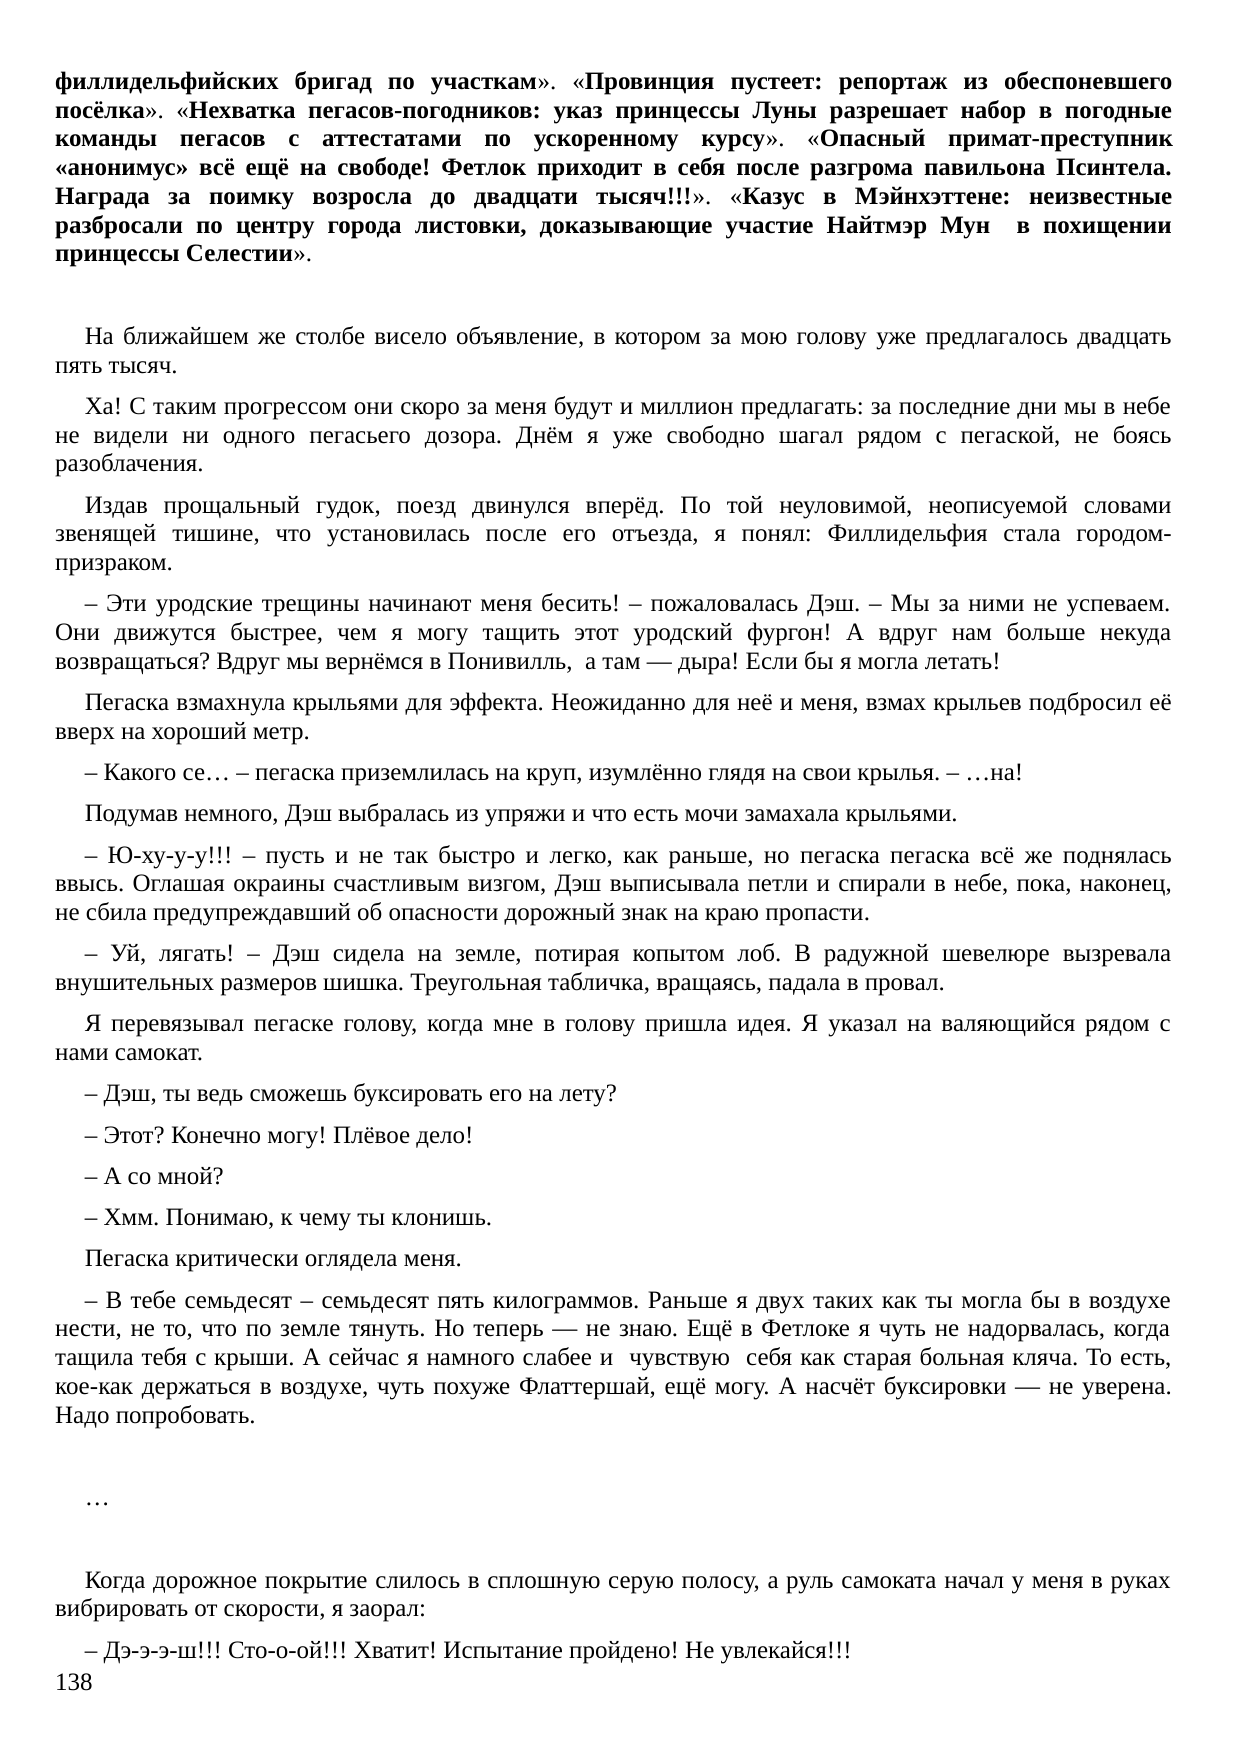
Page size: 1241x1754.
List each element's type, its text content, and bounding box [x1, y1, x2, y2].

text Когда дорожное покрытие слилось в сплошную серую полосу, а руль самоката начал у меня в руках вибрировать от скорости, я заорал: [55, 1565, 1173, 1622]
text – Уй, лягать! – Дэш сидела на земле, потирая копытом лоб. В радужной шевелюре вызревала внушительных размеров шишка. Треугольная табличка, вращаясь, падала в провал. [55, 938, 1173, 996]
text Издав прощальный гудок, поезд двинулся вперёд. По той неуловимой, неописуемой словами звенящей тишине, что установилась после его отъезда, я понял: Филлидельфия стала городом-призраком. [55, 490, 1173, 576]
text – А со мной? [55, 1161, 1173, 1190]
text Пегаска критически оглядела меня. [55, 1243, 1173, 1272]
text филлидельфийских бригад по участкам». «Провинция пустеет: репортаж из обеспоневшего посёлка». «Нехватка пегасов-погодников: указ принцессы Луны разрешает набор в погодные команды пегасов с аттестатами по ускоренному курсу». «Опасный примат-преступник «анонимус» всё ещё на свободе! Фетлок приходит в себя после разгрома павильона Псинтела. Награда за поимку возросла до двадцати тысяч!!!». «Казус в Мэйнхэттене: неизвестные разбросали по центру города листовки, доказывающие участие Найтмэр Мун в похищении принцессы Селестии». [55, 66, 1173, 267]
text – Какого се… – пегаска приземлилась на круп, изумлённо глядя на свои крылья. – …на! [55, 757, 1173, 786]
text Пегаска взмахнула крыльями для эффекта. Неожиданно для неё и меня, взмах крыльев подбросил её вверх на хороший метр. [55, 687, 1173, 745]
text – В тебе семьдесят – семьдесят пять килограммов. Раньше я двух таких как ты могла бы в воздухе нести, не то, что по земле тянуть. Но теперь — не знаю. Ещё в Фетлоке я чуть не надорвалась, когда тащила тебя с крыши. А сейчас я намного слабее и чувствую себя как старая больная кляча. То есть, кое-как держаться в воздухе, чуть похуже Флаттершай, ещё могу. А насчёт буксировки — не уверена. Надо попробовать. [55, 1285, 1173, 1428]
text Подумав немного, Дэш выбралась из упряжи и что есть мочи замахала крыльями. [55, 798, 1173, 827]
text – Ю-ху-у-у!!! – пусть и не так быстро и легко, как раньше, но пегаска пегаска всё же поднялась ввысь. Оглашая окраины счастливым визгом, Дэш выписывала петли и спирали в небе, пока, наконец, не сбила предупреждавший об опасности дорожный знак на краю пропасти. [55, 840, 1173, 926]
text – Хмм. Понимаю, к чему ты клонишь. [55, 1202, 1173, 1231]
text Ха! С таким прогрессом они скоро за меня будут и миллион предлагать: за последние дни мы в небе не видели ни одного пегасьего дозора. Днём я уже свободно шагал рядом с пегаской, не боясь разоблачения. [55, 391, 1173, 477]
text – Эти уродские трещины начинают меня бесить! – пожаловалась Дэш. – Мы за ними не успеваем. Они движутся быстрее, чем я могу тащить этот уродский фургон! А вдруг нам больше некуда возвращаться? Вдруг мы вернёмся в Понивилль, а там — дыра! Если бы я могла летать! [55, 588, 1173, 675]
text На ближайшем же столбе висело объявление, в котором за мою голову уже предлагалось двадцать пять тысяч. [55, 321, 1173, 378]
text – Дэш, ты ведь сможешь буксировать его на лету? [55, 1078, 1173, 1107]
text … [55, 1482, 1173, 1511]
text Я перевязывал пегаске голову, когда мне в голову пришла идея. Я указал на валяющийся рядом с нами самокат. [55, 1008, 1173, 1066]
text – Этот? Конечно могу! Плёвое дело! [55, 1120, 1173, 1148]
text – Дэ-э-э-ш!!! Сто-о-ой!!! Хватит! Испытание пройдено! Не увлекайся!!! [55, 1635, 1173, 1663]
